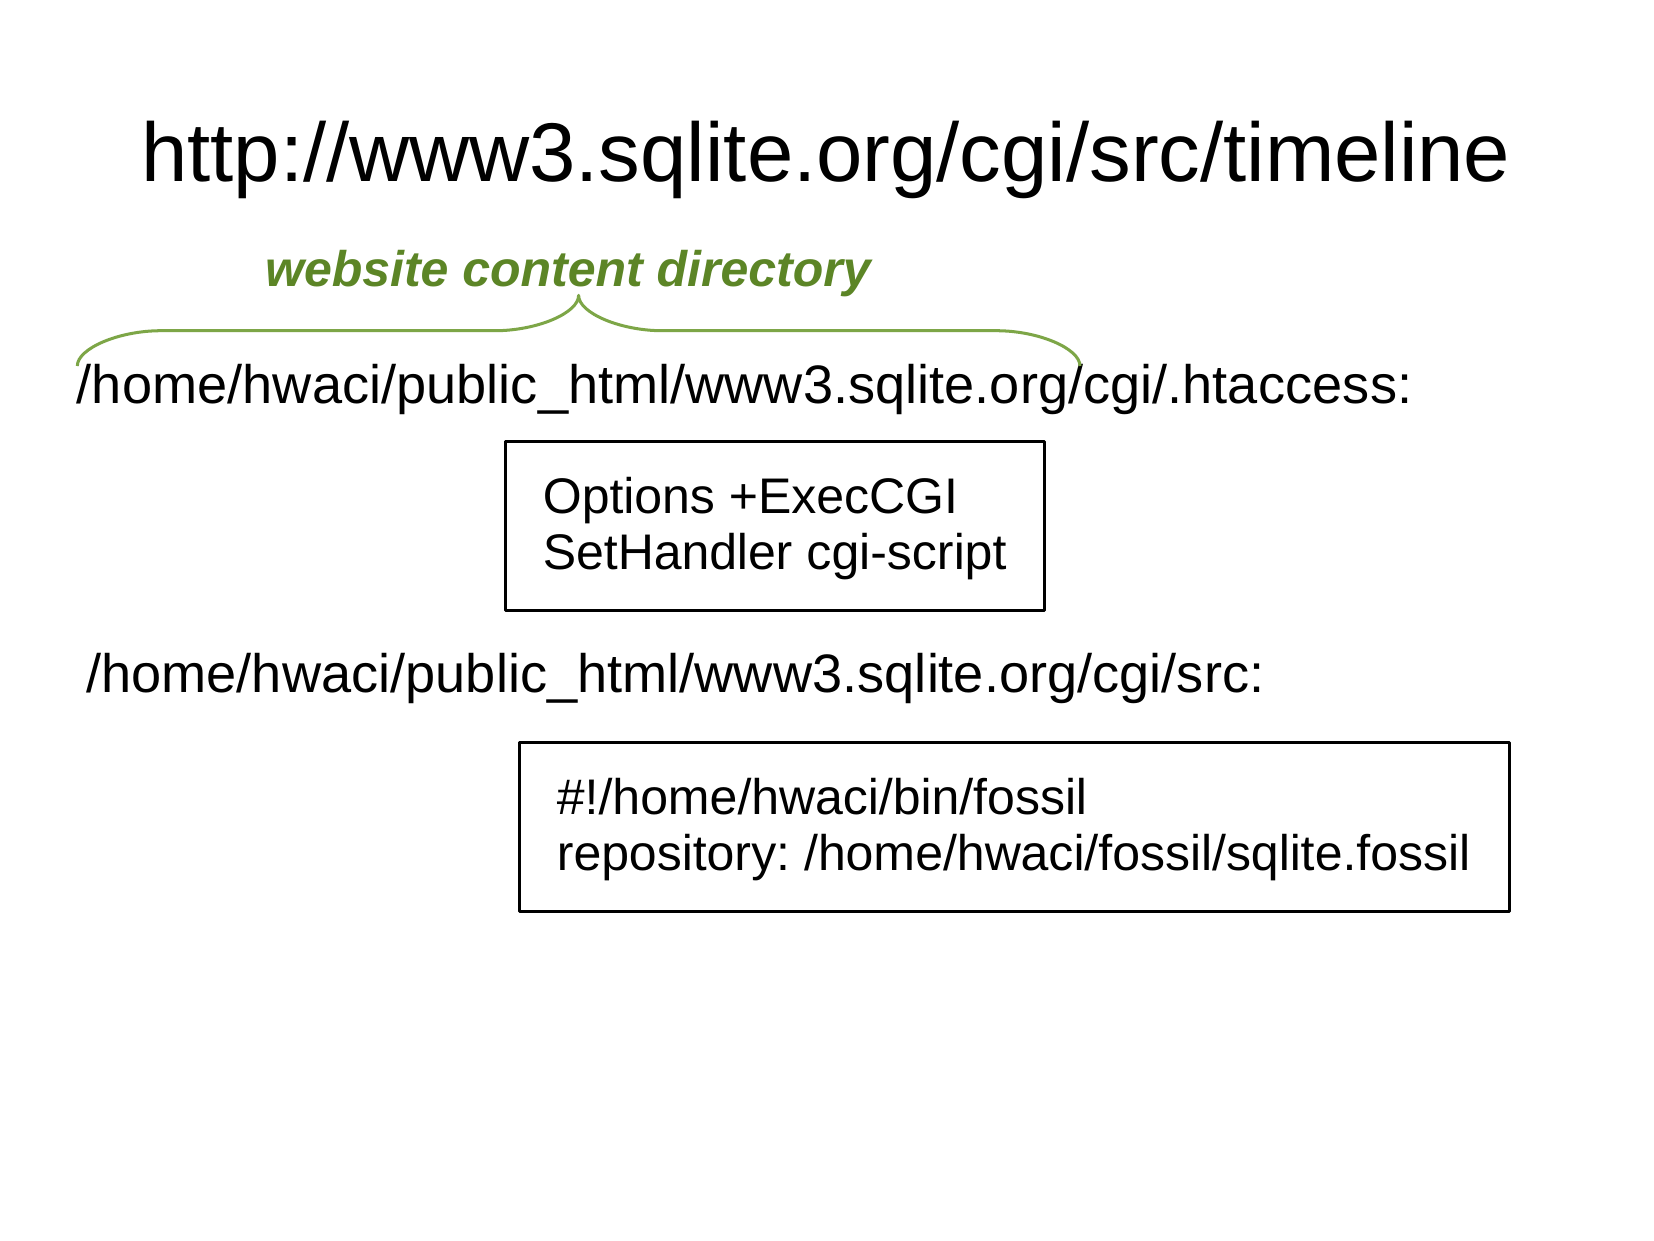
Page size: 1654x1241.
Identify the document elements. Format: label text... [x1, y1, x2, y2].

text_box /home/hwaci/public_html/www3.sqlite.org/cgi/.htaccess: [62, 347, 1425, 425]
text_box Options +ExecCGI SetHandler cgi-script [505, 441, 1045, 611]
text_box /home/hwaci/public_html/www3.sqlite.org/cgi/src: [71, 636, 1278, 714]
text_box website content directory [250, 234, 887, 307]
title http://www3.sqlite.org/cgi/src/timeline [82, 49, 1571, 257]
text_box #!/home/hwaci/bin/fossil repository: /home/hwaci/fossil/sqlite.fossil [519, 742, 1510, 912]
